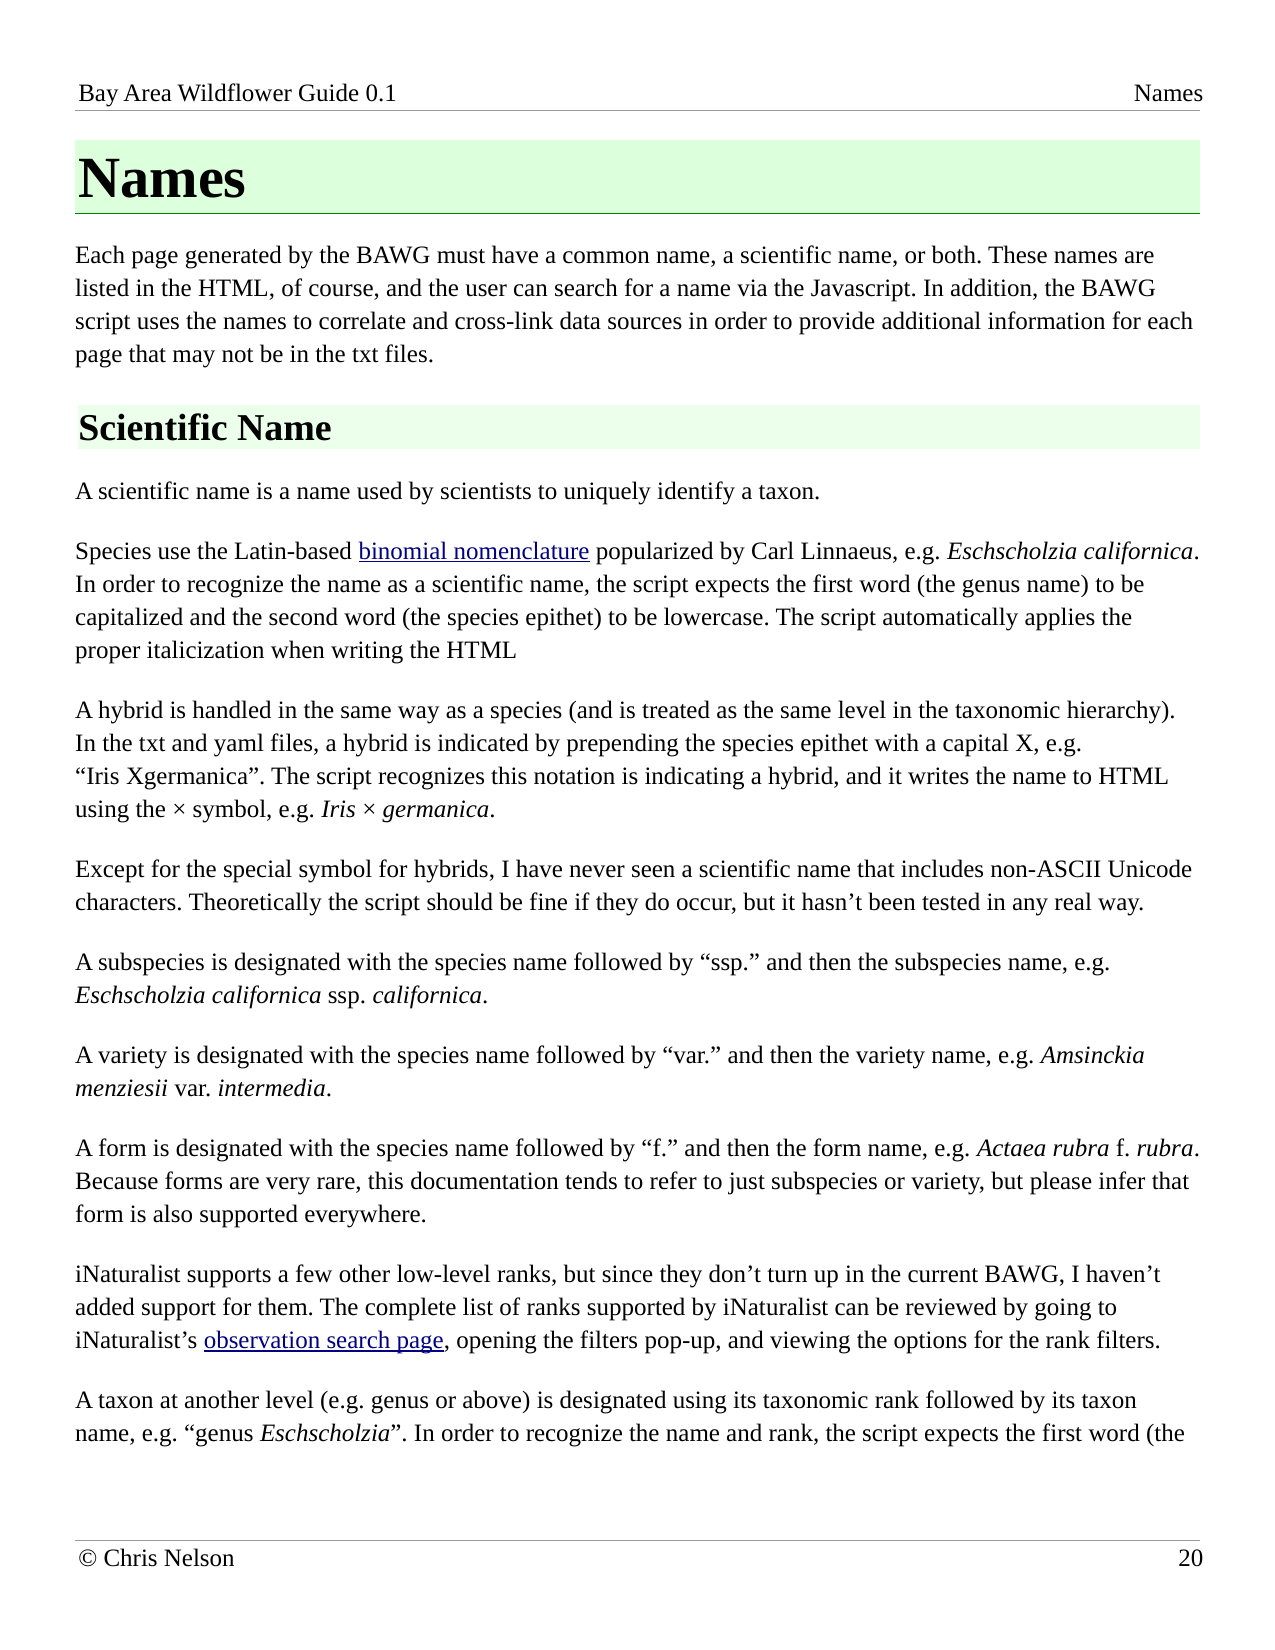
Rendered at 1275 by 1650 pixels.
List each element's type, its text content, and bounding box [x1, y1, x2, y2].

text Each page generated by the BAWG must have a common name, a scientific name, or both. These names are listed in the HTML, of course, and the user can search for a name via the Javascript. In addition, the BAWG script uses the names to correlate and cross-link data sources in order to provide additional information for each page that may not be in the txt files. [75, 240, 1200, 368]
subtitle Scientific Name [78, 405, 1200, 449]
subtitle Names [75, 140, 1200, 213]
text A hybrid is handled in the same way as a species (and is treated as the same level in the taxonomic hierarchy). In the txt and yaml files, a hybrid is indicated by prepending the species epithet with a capital X, e.g. “Iris Xgermanica”. The script recognizes this notation is indicating a hybrid, and it writes the name to HTML using the × symbol, e.g. Iris × germanica. [75, 695, 1200, 823]
text A form is designated with the species name followed by “f.” and then the form name, e.g. Actaea rubra f. rubra. Because forms are very rare, this documentation tends to refer to just subspecies or variety, but please infer that form is also supported everywhere. [75, 1133, 1200, 1228]
text Species use the Latin-based binomial nomenclature popularized by Carl Linnaeus, e.g. Eschscholzia californica. In order to recognize the name as a scientific name, the script expects the first word (the genus name) to be capitalized and the second word (the species epithet) to be lowercase. The script automatically applies the proper italicization when writing the HTML [75, 536, 1200, 664]
text A variety is designated with the species name followed by “var.” and then the variety name, e.g. Amsinckia menziesii var. intermedia. [75, 1040, 1200, 1102]
text A scientific name is a name used by scientists to uniquely identify a taxon. [75, 476, 1200, 504]
text Except for the special symbol for hybrids, I have never seen a scientific name that includes non-ASCII Unicode characters. Theoretically the script should be fine if they do occur, but it hasn’t been tested in any real way. [75, 854, 1200, 916]
text A taxon at another level (e.g. genus or above) is designated using its taxonomic rank followed by its taxon name, e.g. “genus Eschscholzia”. In order to recognize the name and rank, the script expects the first word (the [75, 1385, 1200, 1447]
text A subspecies is designated with the species name followed by “ssp.” and then the subspecies name, e.g. Eschscholzia californica ssp. californica. [75, 947, 1200, 1009]
text iNaturalist supports a few other low-level ranks, but since they don’t turn up in the current BAWG, I haven’t added support for them. The complete list of ranks supported by iNaturalist can be reviewed by going to iNaturalist’s observation search page, opening the filters pop-up, and viewing the options for the rank filters. [75, 1259, 1200, 1354]
